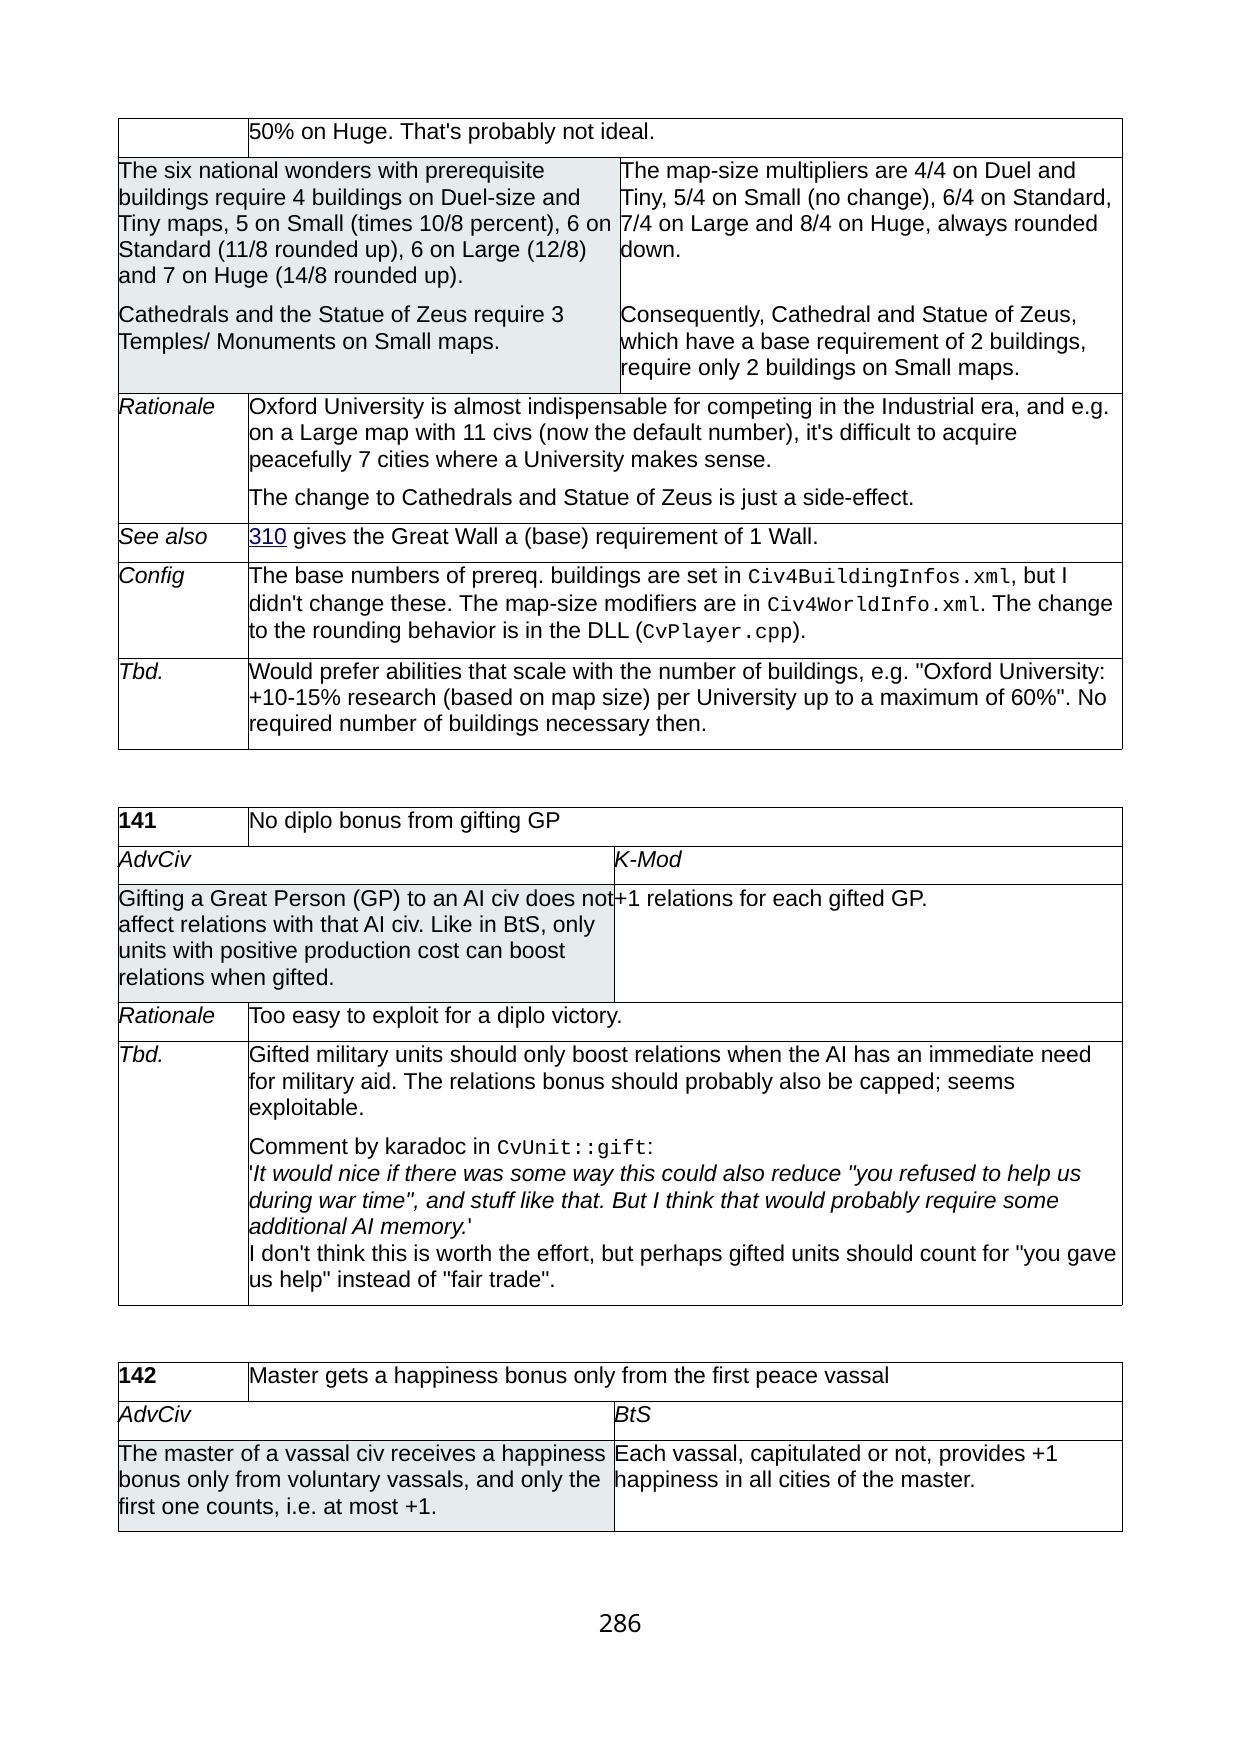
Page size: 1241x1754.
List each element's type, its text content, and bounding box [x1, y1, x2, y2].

table_header Master gets a happiness bonus only from the first peace vassal [249, 1363, 1122, 1401]
table_cell 310 gives the Great Wall a (base) requirement of 1 Wall. [249, 524, 1122, 562]
table_cell 50% on Huge. That's probably not ideal. [249, 119, 1122, 157]
table_cell The master of a vassal civ receives a happiness bonus only from voluntary vassals, and only the first one counts, i.e. at most +1. [119, 1441, 614, 1531]
table_cell Gifted military units should only boost relations when the AI has an immediate need for military aid. The relations bonus should probably also be capped; seems exploitable. Comment by karadoc in CvUnit::gift: 'It would nice if there was some way this could also reduce "you refused to help us during war time", and stuff like that. But I think that would probably require some additional AI memory.' I don't think this is worth the effort, but perhaps gifted units should count for "you gave us help" instead of "fair trade". [249, 1042, 1122, 1304]
table_cell Oxford University is almost indispensable for competing in the Industrial era, and e.g. on a Large map with 11 civs (now the default number), it's difficult to acquire peacefully 7 cities where a University makes sense. The change to Cathedrals and Statue of Zeus is just a side-effect. [249, 394, 1122, 523]
table_cell Rationale [119, 394, 248, 523]
table_cell The map-size multipliers are 4/4 on Duel and Tiny, 5/4 on Small (no change), 6/4 on Standard, 7/4 on Large and 8/4 on Huge, always rounded down. Consequently, Cathedral and Statue of Zeus, which have a base requirement of 2 buildings, require only 2 buildings on Small maps. [621, 158, 1122, 393]
table_header No diplo bonus from gifting GP [249, 808, 1122, 846]
table_header 142 [119, 1363, 248, 1401]
table_cell [119, 119, 248, 157]
table_cell The base numbers of prereq. buildings are set in Civ4BuildingInfos.xml, but I didn't change these. The map-size modifiers are in Civ4WorldInfo.xml. The change to the rounding behavior is in the DLL (CvPlayer.cpp). [249, 563, 1122, 657]
table_cell Tbd. [119, 659, 248, 749]
table_cell +1 relations for each gifted GP. [615, 885, 1122, 1002]
table_cell BtS [615, 1402, 1122, 1440]
table_cell Gifting a Great Person (GP) to an AI civ does not affect relations with that AI civ. Like in BtS, only units with positive production cost can boost relations when gifted. [119, 885, 614, 1002]
table_cell Tbd. [119, 1042, 248, 1304]
table_cell Each vassal, capitulated or not, provides +1 happiness in all cities of the master. [615, 1441, 1122, 1531]
table_cell Too easy to exploit for a diplo victory. [249, 1003, 1122, 1041]
table_cell Would prefer abilities that scale with the number of buildings, e.g. "Oxford University: +10-15% research (based on map size) per University up to a maximum of 60%". No required number of buildings necessary then. [249, 659, 1122, 749]
table_header 141 [119, 808, 248, 846]
table_cell Config [119, 563, 248, 657]
table_cell AdvCiv [119, 847, 614, 884]
table_cell The six national wonders with prerequisite buildings require 4 buildings on Duel-size and Tiny maps, 5 on Small (times 10/8 percent), 6 on Standard (11/8 rounded up), 6 on Large (12/8) and 7 on Huge (14/8 rounded up). Cathedrals and the Statue of Zeus require 3 Temples/ Monuments on Small maps. [119, 158, 620, 393]
table_cell K-Mod [615, 847, 1122, 884]
table_cell AdvCiv [119, 1402, 614, 1440]
table_cell Rationale [119, 1003, 248, 1041]
table_cell See also [119, 524, 248, 562]
